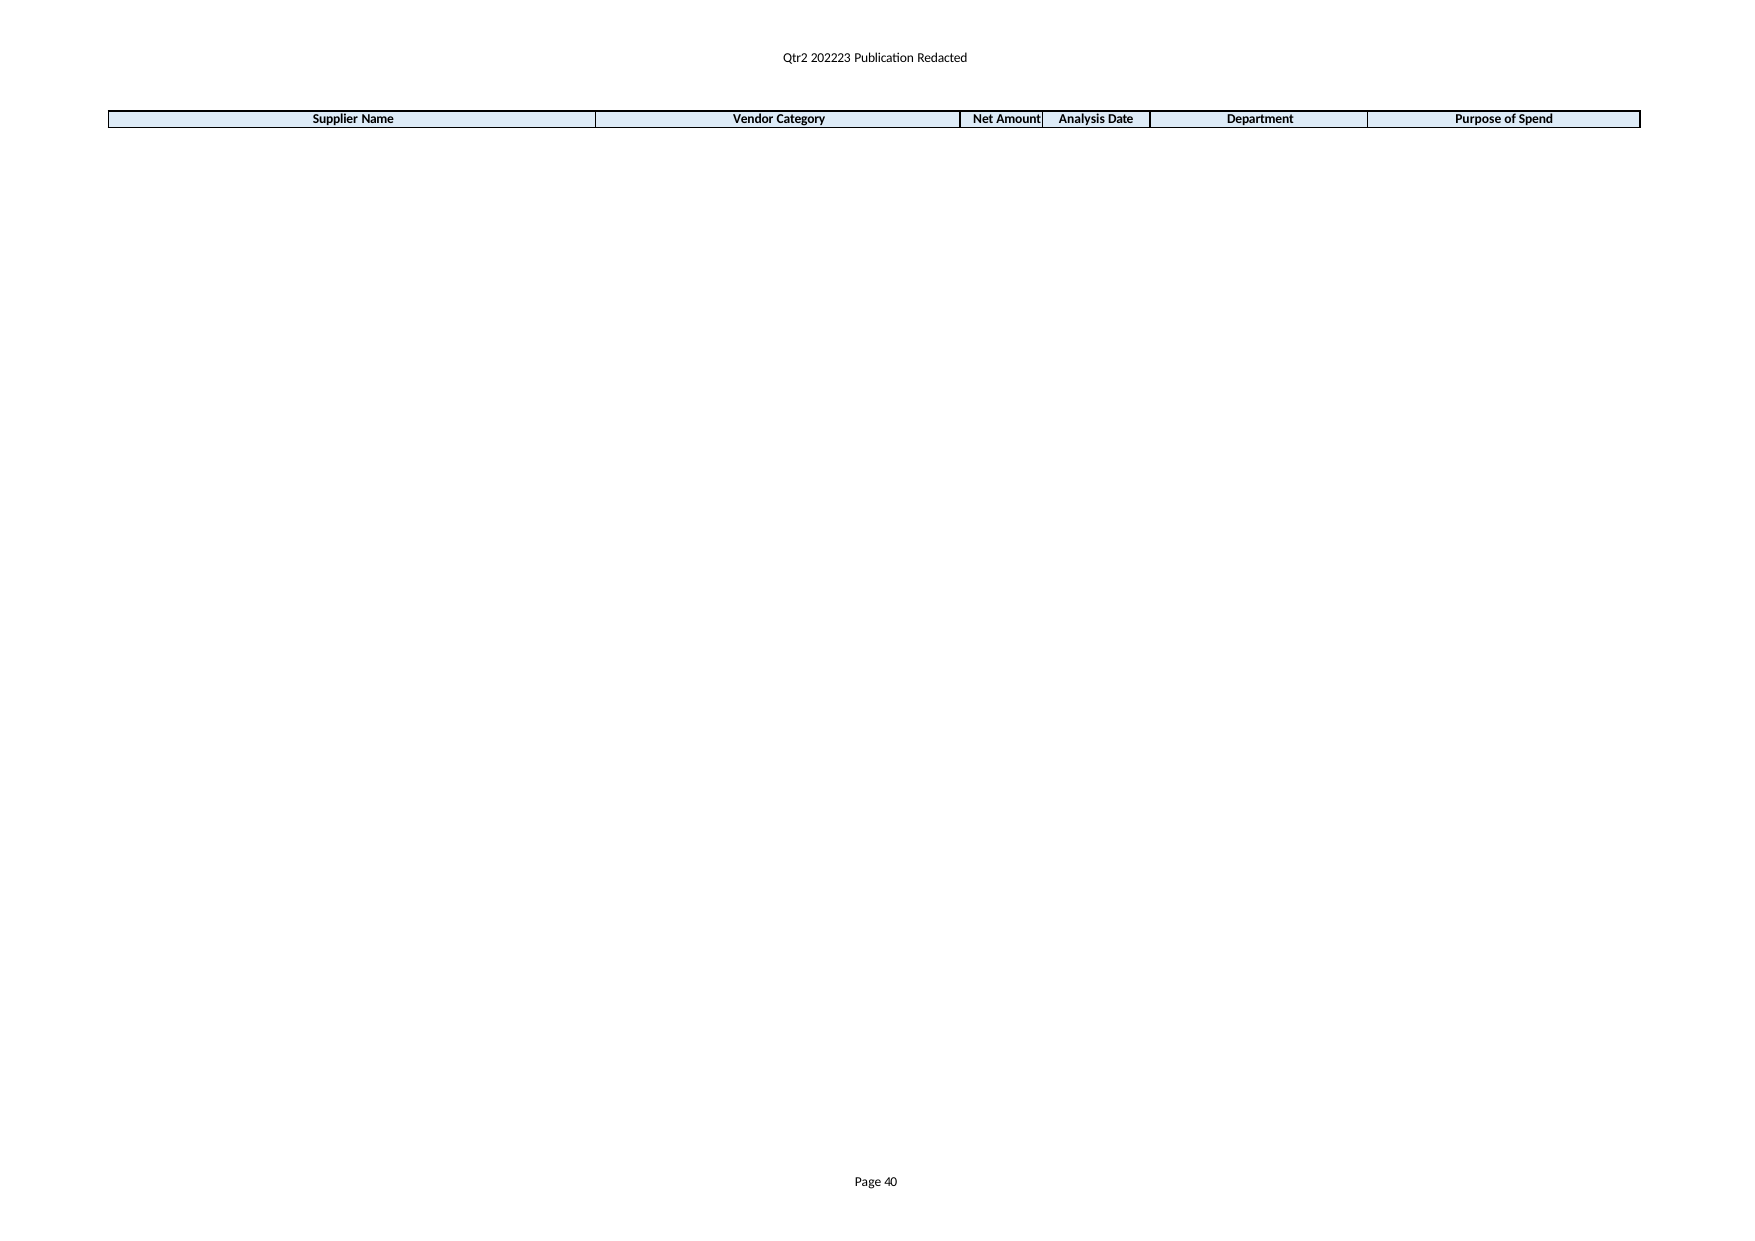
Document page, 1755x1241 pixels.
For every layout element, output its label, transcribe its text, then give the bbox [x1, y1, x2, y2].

table_header Department [1151, 112, 1367, 127]
table_header Analysis Date [1043, 112, 1149, 127]
table_header Purpose of Spend [1368, 112, 1639, 127]
table_header Net Amount [961, 112, 1042, 127]
table_header Vendor Category [596, 112, 959, 127]
table_header Supplier Name [109, 112, 595, 127]
